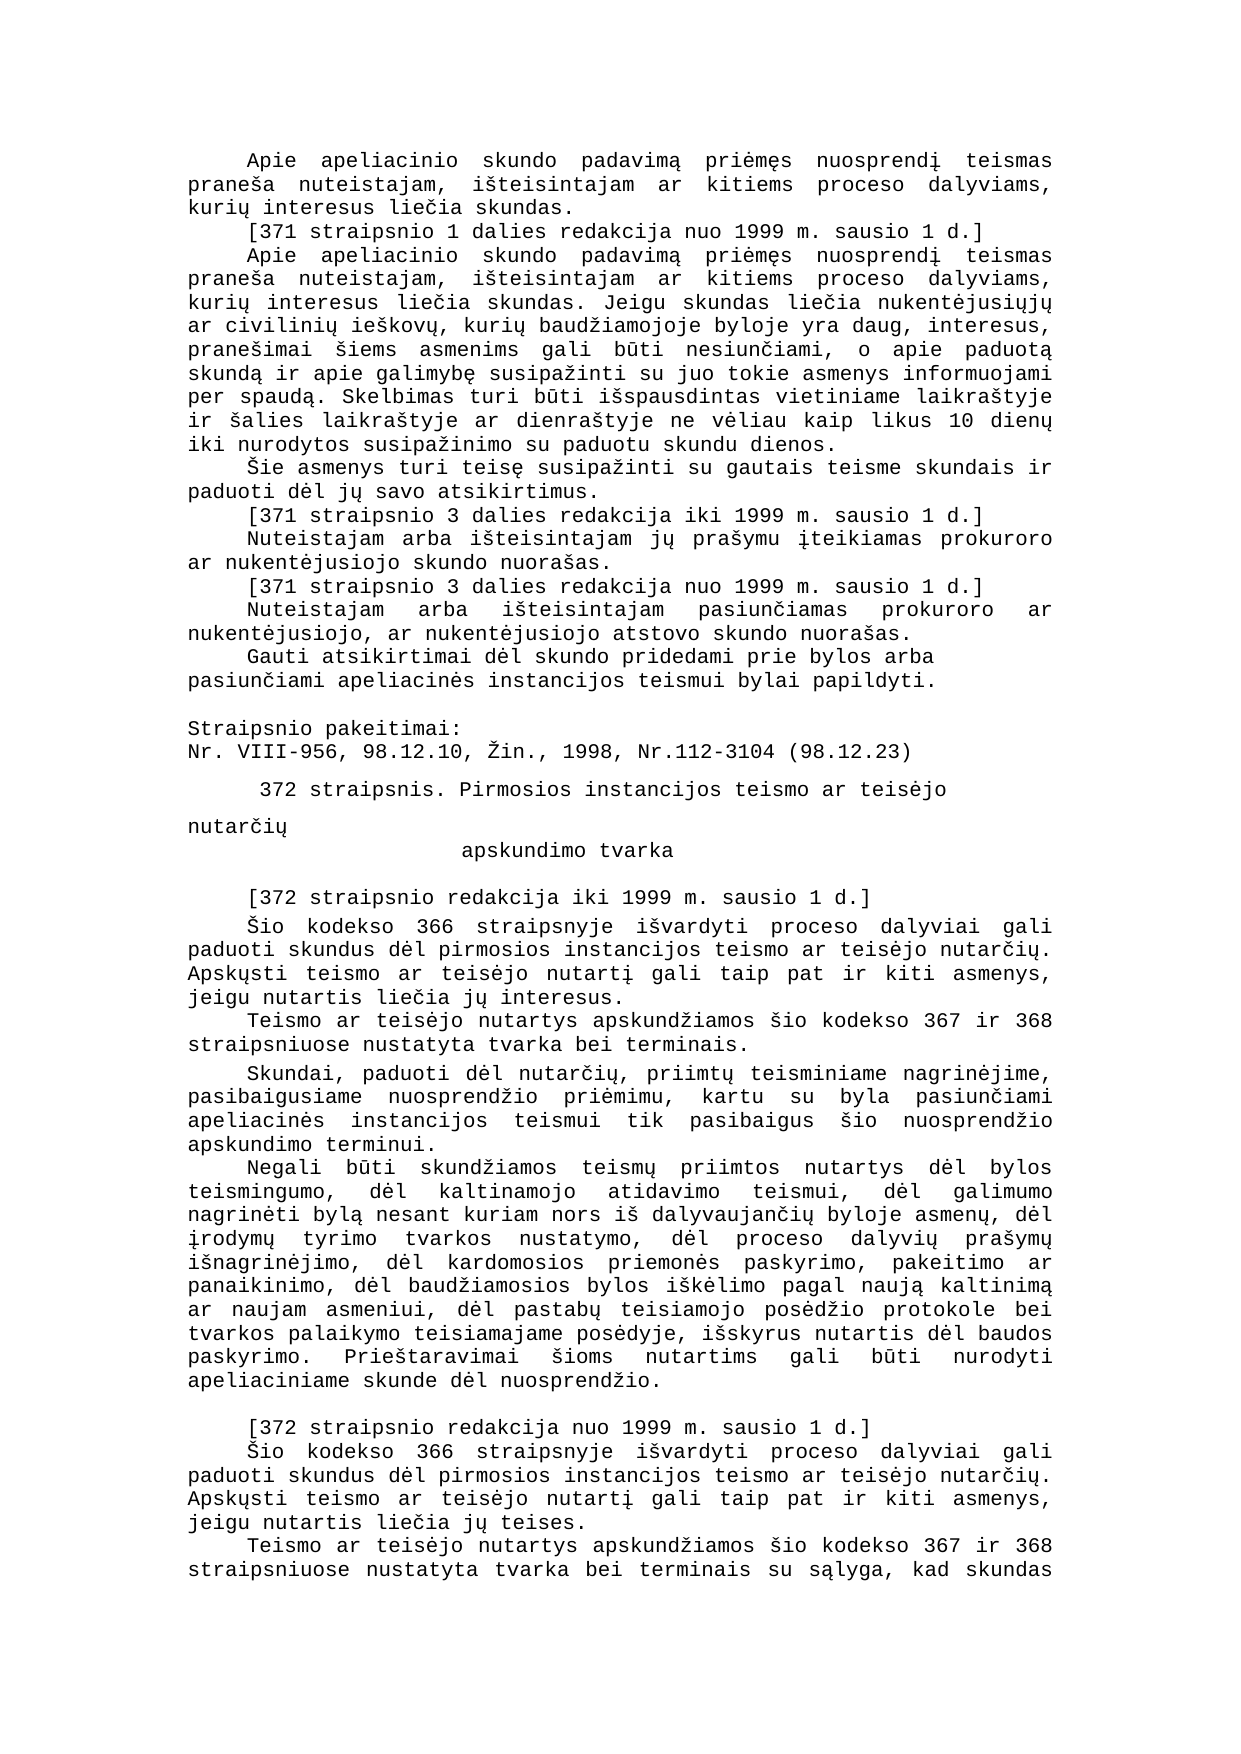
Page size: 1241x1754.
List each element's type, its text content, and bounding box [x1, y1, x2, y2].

text Apie apeliacinio skundo padavimą priėmęs nuosprendį teismas praneša nuteistajam, išteisintajam ar kitiems proceso dalyviams, kurių interesus liečia skundas. Jeigu skundas liečia nukentėjusiųjų ar civilinių ieškovų, kurių baudžiamojoje byloje yra daug, interesus, pranešimai šiems asmenims gali būti nesiunčiami, o apie paduotą skundą ir apie galimybę susipažinti su juo tokie asmenys informuojami per spaudą. Skelbimas turi būti išspausdintas vietiniame laikraštyje ir šalies laikraštyje ar dienraštyje ne vėliau kaip likus 10 dienų iki nurodytos susipažinimo su paduotu skundu dienos. [187, 244, 1053, 457]
text Teismo ar teisėjo nutartys apskundžiamos šio kodekso 367 ir 368 straipsniuose nustatyta tvarka bei terminais su sąlyga, kad skundas [187, 1536, 1053, 1583]
text Šio kodekso 366 straipsnyje išvardyti proceso dalyviai gali paduoti skundus dėl pirmosios instancijos teismo ar teisėjo nutarčių. Apskųsti teismo ar teisėjo nutartį gali taip pat ir kiti asmenys, jeigu nutartis liečia jų interesus. [187, 916, 1053, 1010]
text Skundai, paduoti dėl nutarčių, priimtų teisminiame nagrinėjime, pasibaigusiame nuosprendžio priėmimu, kartu su byla pasiunčiami apeliacinės instancijos teismui tik pasibaigus šio nuosprendžio apskundimo terminui. [187, 1063, 1053, 1157]
text Šie asmenys turi teisę susipažinti su gautais teisme skundais ir paduoti dėl jų savo atsikirtimus. [187, 457, 1053, 505]
text Gauti atsikirtimai dėl skundo pridedami prie bylos arba pasiunčiami apeliacinės instancijos teismui bylai papildyti. [187, 647, 1053, 694]
text [371 straipsnio 3 dalies redakcija nuo 1999 m. sausio 1 d.] [187, 576, 1053, 599]
text Apie apeliacinio skundo padavimą priėmęs nuosprendį teismas praneša nuteistajam, išteisintajam ar kitiems proceso dalyviams, kurių interesus liečia skundas. [187, 150, 1053, 221]
text Teismo ar teisėjo nutartys apskundžiamos šio kodekso 367 ir 368 straipsniuose nustatyta tvarka bei terminais. [187, 1010, 1053, 1058]
text [372 straipsnio redakcija nuo 1999 m. sausio 1 d.] [187, 1417, 1053, 1441]
text Šio kodekso 366 straipsnyje išvardyti proceso dalyviai gali paduoti skundus dėl pirmosios instancijos teismo ar teisėjo nutarčių. Apskųsti teismo ar teisėjo nutartį gali taip pat ir kiti asmenys, jeigu nutartis liečia jų teises. [187, 1441, 1053, 1536]
text 372 straipsnis. Pirmosios instancijos teismo ar teisėjo nutarčių [187, 765, 1053, 840]
text Negali būti skundžiamos teismų priimtos nutartys dėl bylos teismingumo, dėl kaltinamojo atidavimo teismui, dėl galimumo nagrinėti bylą nesant kuriam nors iš dalyvaujančių byloje asmenų, dėl įrodymų tyrimo tvarkos nustatymo, dėl proceso dalyvių prašymų išnagrinėjimo, dėl kardomosios priemonės paskyrimo, pakeitimo ar panaikinimo, dėl baudžiamosios bylos iškėlimo pagal naują kaltinimą ar naujam asmeniui, dėl pastabų teisiamojo posėdžio protokole bei tvarkos palaikymo teisiamajame posėdyje, išskyrus nutartis dėl baudos paskyrimo. Prieštaravimai šioms nutartims gali būti nurodyti apeliaciniame skunde dėl nuosprendžio. [187, 1157, 1053, 1394]
text Nuteistajam arba išteisintajam pasiunčiamas prokuroro ar nukentėjusiojo, ar nukentėjusiojo atstovo skundo nuorašas. [187, 599, 1053, 647]
text apskundimo tvarka [339, 840, 1053, 863]
text [371 straipsnio 1 dalies redakcija nuo 1999 m. sausio 1 d.] [187, 221, 1053, 244]
text [371 straipsnio 3 dalies redakcija iki 1999 m. sausio 1 d.] [187, 505, 1053, 528]
text Nuteistajam arba išteisintajam jų prašymu įteikiamas prokuroro ar nukentėjusiojo skundo nuorašas. [187, 528, 1053, 576]
text Straipsnio pakeitimai: [187, 717, 1053, 741]
text [372 straipsnio redakcija iki 1999 m. sausio 1 d.] [187, 887, 1053, 911]
text Nr. VIII-956, 98.12.10, Žin., 1998, Nr.112-3104 (98.12.23) [187, 741, 1053, 765]
